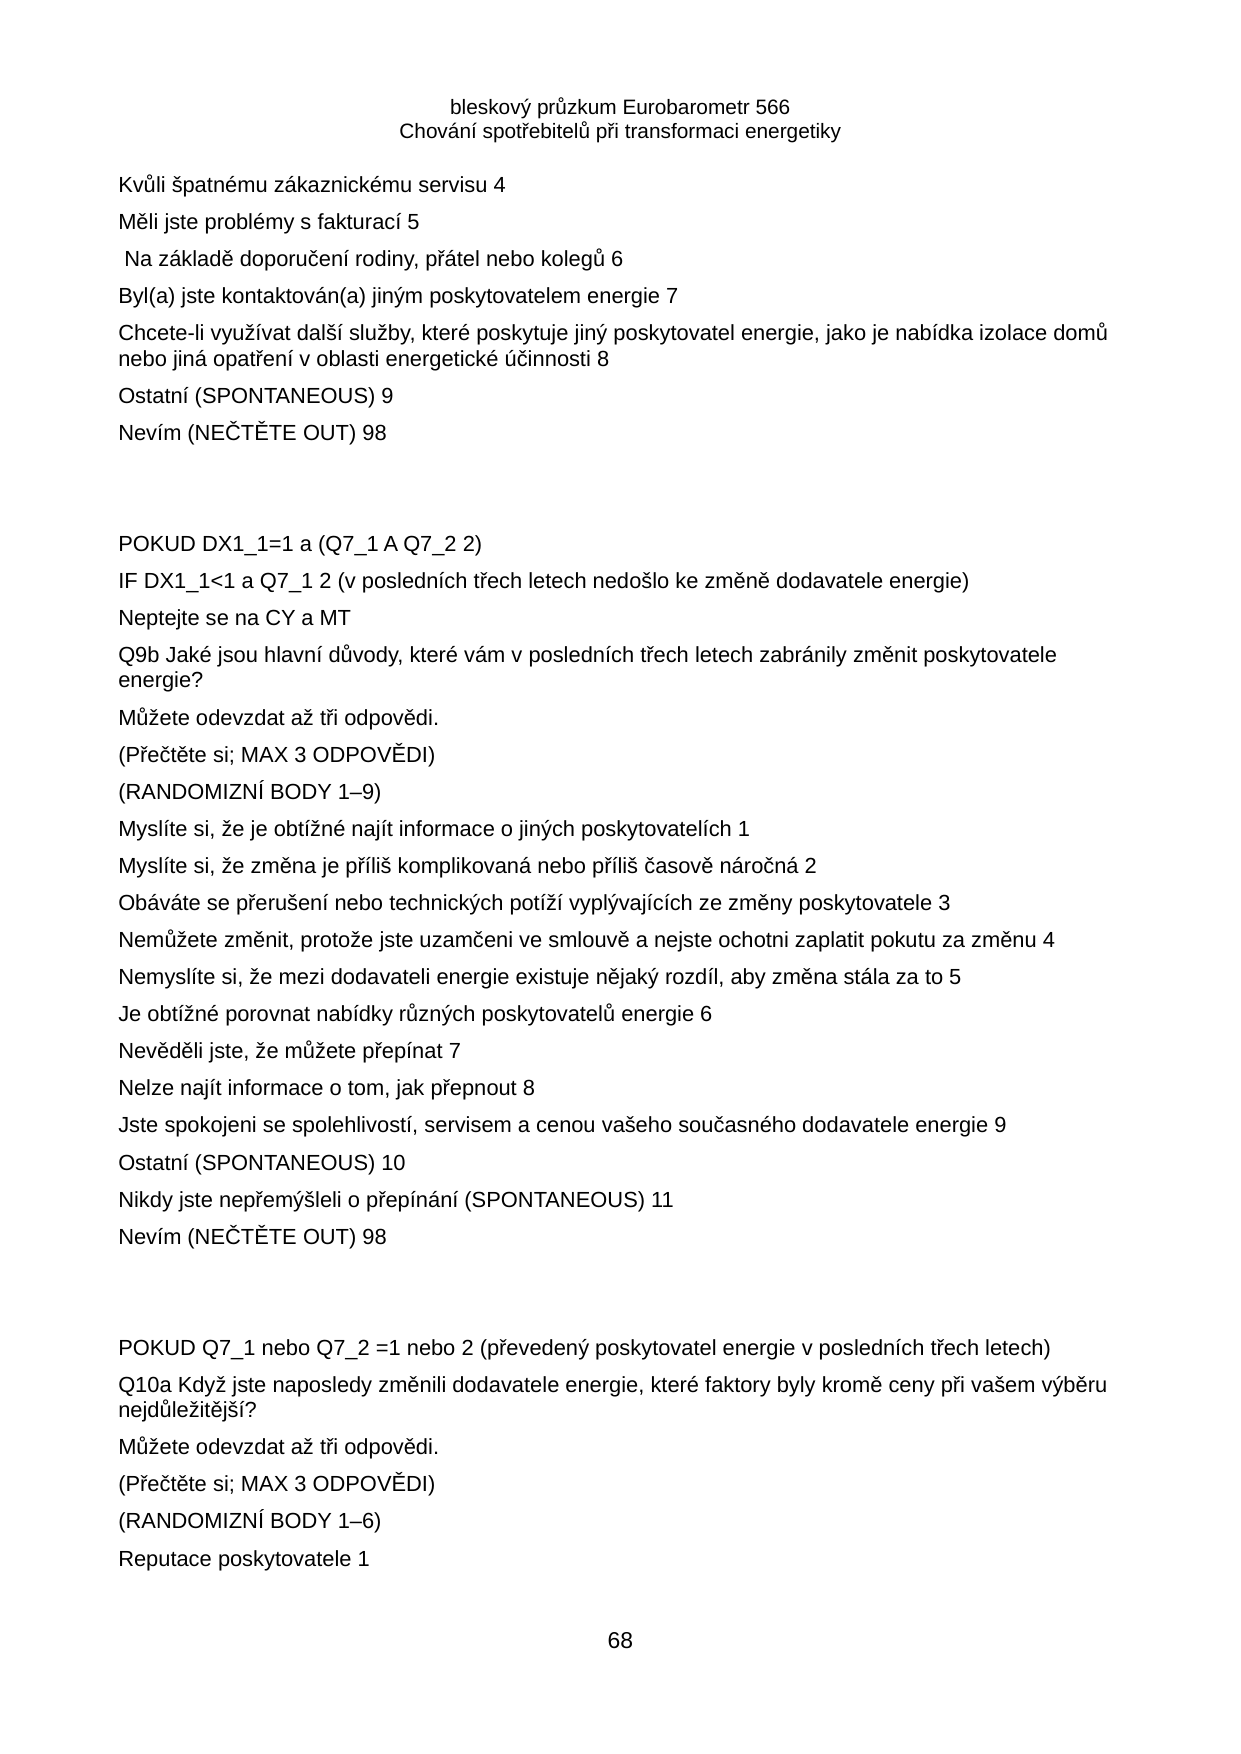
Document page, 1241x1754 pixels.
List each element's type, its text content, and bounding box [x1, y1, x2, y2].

text Reputace poskytovatele 1 [118, 1545, 1122, 1571]
text Obáváte se přerušení nebo technických potíží vyplývajících ze změny poskytovatele 3 [118, 890, 1122, 915]
text Nelze najít informace o tom, jak přepnout 8 [118, 1075, 1122, 1100]
text Byl(a) jste kontaktován(a) jiným poskytovatelem energie 7 [118, 283, 1122, 308]
text Na základě doporučení rodiny, přátel nebo kolegů 6 [118, 246, 1122, 271]
text Q9b Jaké jsou hlavní důvody, které vám v posledních třech letech zabránily změnit poskytovatele energie? [118, 642, 1122, 692]
text Q10a Když jste naposledy změnili dodavatele energie, které faktory byly kromě ceny při vašem výběru nejdůležitější? [118, 1372, 1122, 1422]
text Můžete odevzdat až tři odpovědi. [118, 704, 1122, 729]
text POKUD Q7_1 nebo Q7_2 =1 nebo 2 (převedený poskytovatel energie v posledních třech letech) [118, 1335, 1122, 1360]
text Myslíte si, že je obtížné najít informace o jiných poskytovatelích 1 [118, 816, 1122, 841]
text Nemůžete změnit, protože jste uzamčeni ve smlouvě a nejste ochotni zaplatit pokutu za změnu 4 [118, 927, 1122, 952]
text Je obtížné porovnat nabídky různých poskytovatelů energie 6 [118, 1001, 1122, 1026]
text Nevěděli jste, že můžete přepínat 7 [118, 1038, 1122, 1063]
text Ostatní (SPONTANEOUS) 9 [118, 382, 1122, 408]
text Nemyslíte si, že mezi dodavateli energie existuje nějaký rozdíl, aby změna stála za to 5 [118, 964, 1122, 989]
text (RANDOMIZNÍ BODY 1–9) [118, 778, 1122, 804]
text IF DX1_1<1 a Q7_1 2 (v posledních třech letech nedošlo ke změně dodavatele energie) [118, 568, 1122, 593]
text POKUD DX1_1=1 a (Q7_1 A Q7_2 2) [118, 531, 1122, 556]
text Neptejte se na CY a MT [118, 605, 1122, 630]
text Kvůli špatnému zákaznickému servisu 4 [118, 172, 1122, 197]
text Nevím (NEČTĚTE OUT) 98 [118, 1223, 1122, 1249]
text Myslíte si, že změna je příliš komplikovaná nebo příliš časově náročná 2 [118, 853, 1122, 878]
text (Přečtěte si; MAX 3 ODPOVĚDI) [118, 741, 1122, 767]
text Můžete odevzdat až tři odpovědi. [118, 1434, 1122, 1459]
text (RANDOMIZNÍ BODY 1–6) [118, 1508, 1122, 1533]
text (Přečtěte si; MAX 3 ODPOVĚDI) [118, 1471, 1122, 1496]
text Měli jste problémy s fakturací 5 [118, 209, 1122, 234]
text Chcete-li využívat další služby, které poskytuje jiný poskytovatel energie, jako je nabídka izolace domů nebo jiná opatření v oblasti energetické účinnosti 8 [118, 320, 1122, 371]
text Jste spokojeni se spolehlivostí, servisem a cenou vašeho současného dodavatele energie 9 [118, 1112, 1122, 1137]
text Nevím (NEČTĚTE OUT) 98 [118, 419, 1122, 445]
text Ostatní (SPONTANEOUS) 10 [118, 1149, 1122, 1174]
text Nikdy jste nepřemýšleli o přepínání (SPONTANEOUS) 11 [118, 1186, 1122, 1212]
